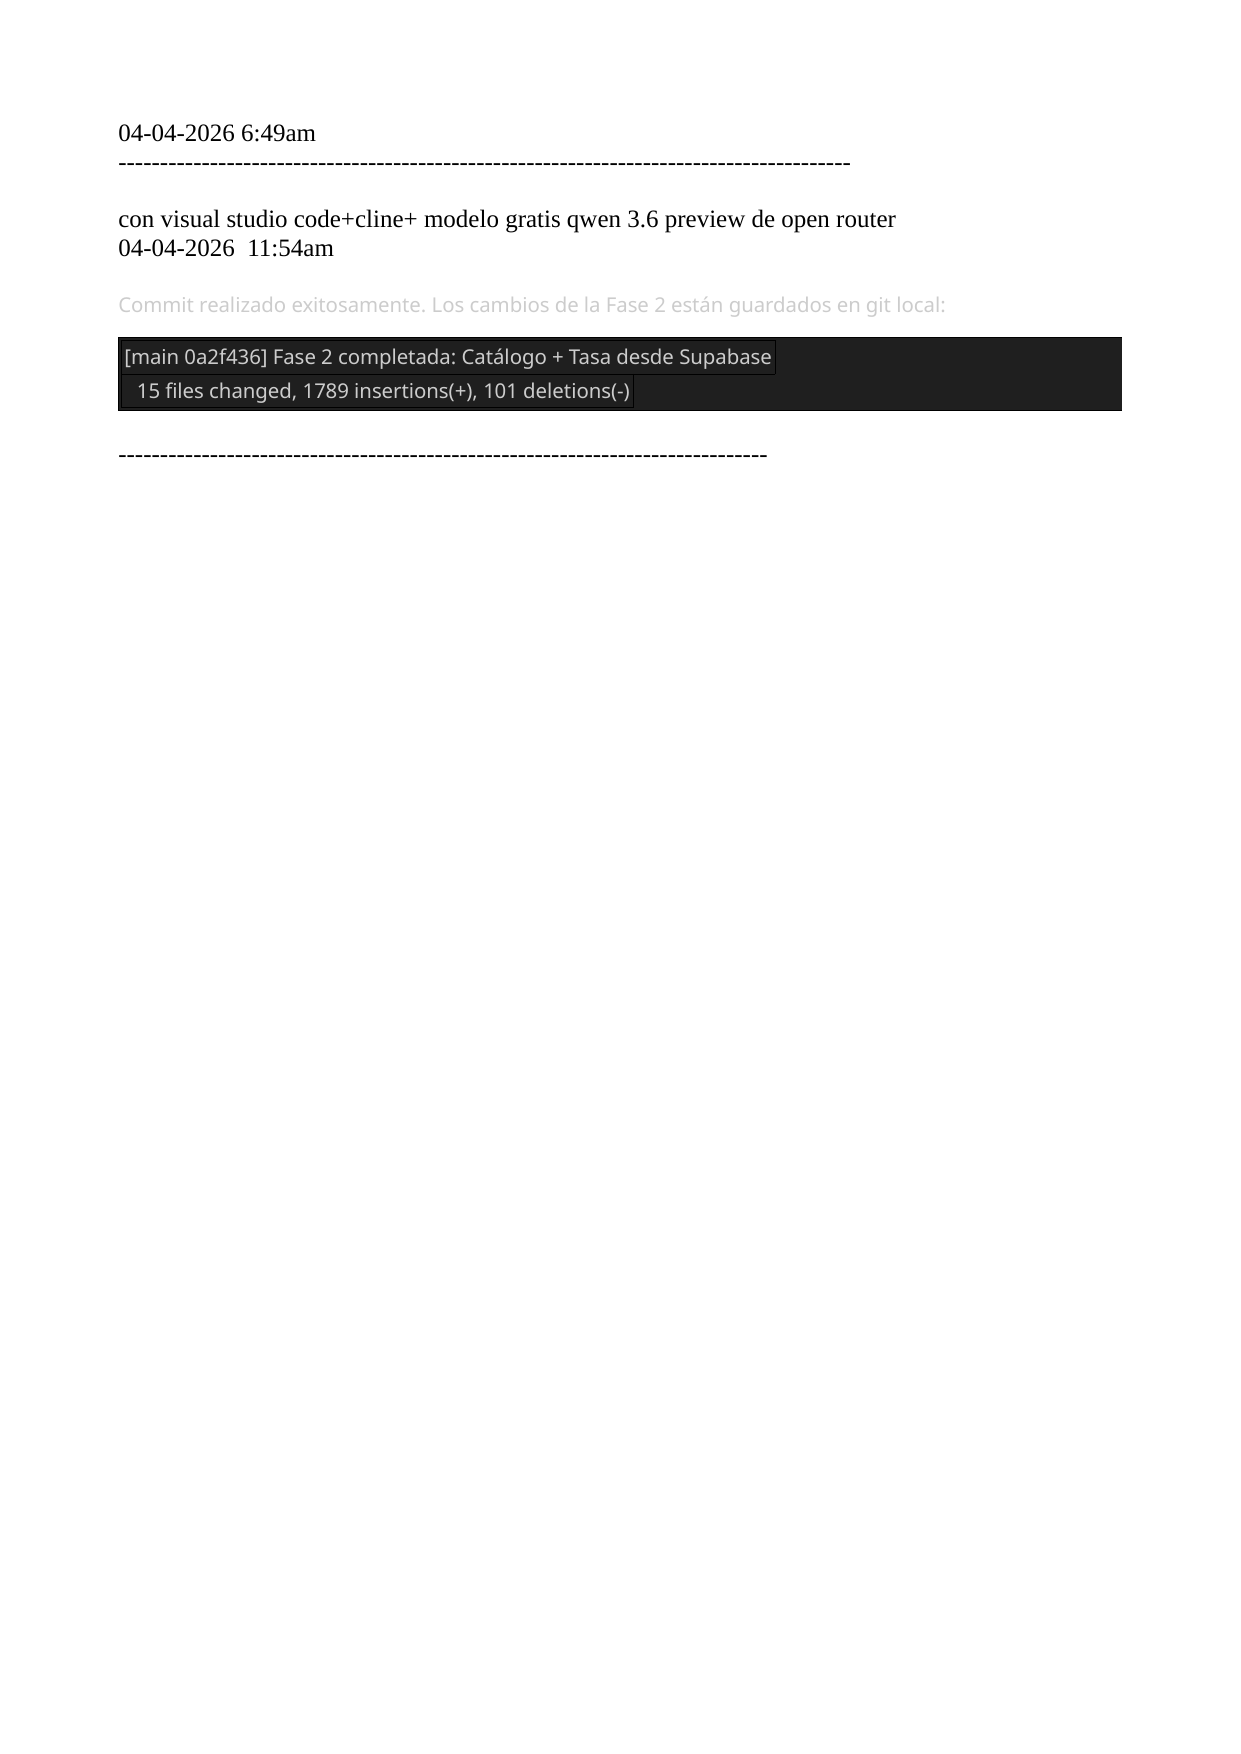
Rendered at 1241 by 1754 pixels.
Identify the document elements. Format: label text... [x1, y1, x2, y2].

text Commit realizado exitosamente. Los cambios de la Fase 2 están guardados en git local: [118, 291, 1122, 318]
text 04-04-2026 11:54am [118, 233, 1122, 262]
text 15 files changed, 1789 insertions(+), 101 deletions(-) [119, 371, 1122, 410]
text [main 0a2f436] Fase 2 completada: Catálogo + Tasa desde Supabase [119, 338, 1122, 371]
text 04-04-2026 6:49am [118, 118, 1122, 147]
text ---------------------------------------------------------------------------------------- [118, 147, 1122, 176]
text con visual studio code+cline+ modelo gratis qwen 3.6 preview de open router [118, 204, 1122, 233]
text ------------------------------------------------------------------------------ [118, 439, 1122, 468]
